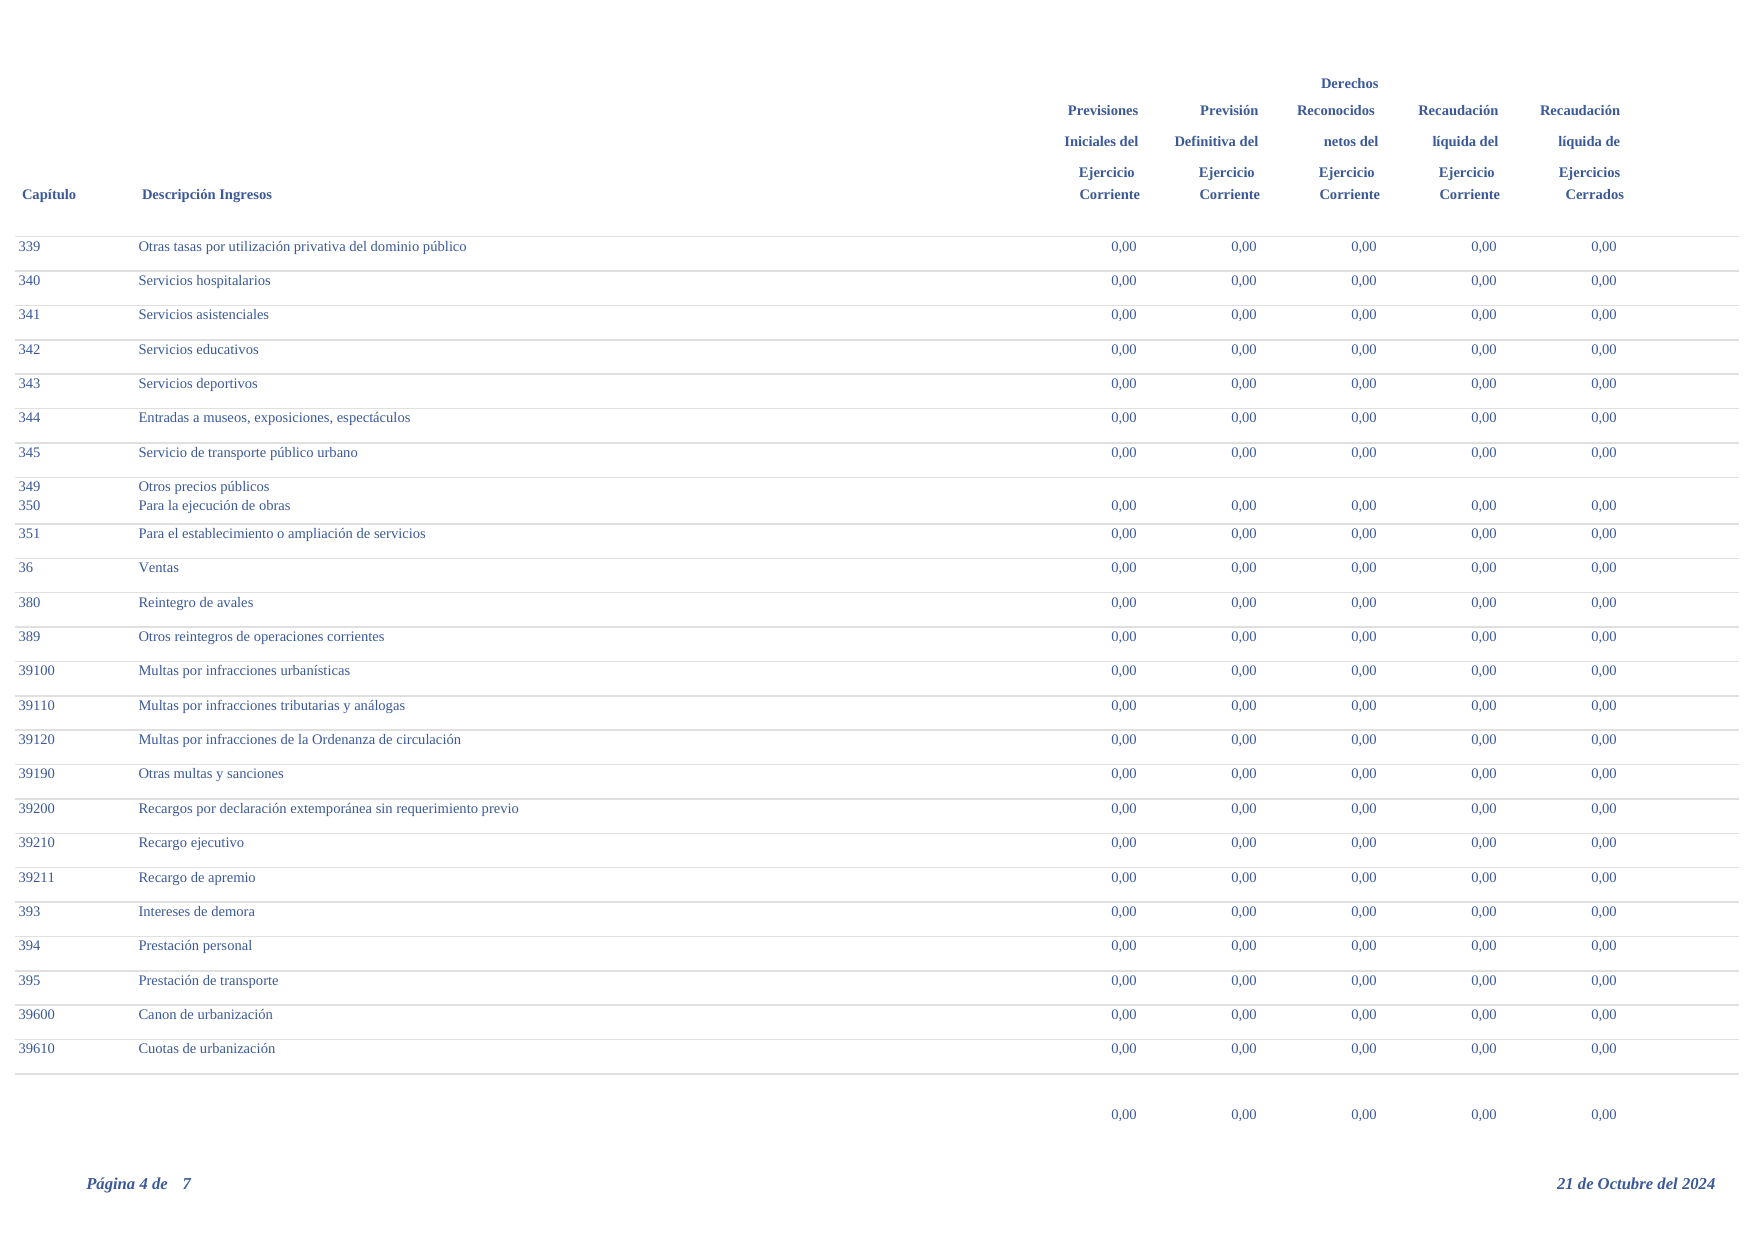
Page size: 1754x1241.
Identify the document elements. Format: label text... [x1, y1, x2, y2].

table_cell 0,00 [1111, 662, 1231, 695]
table_cell 0,00 [1231, 559, 1351, 592]
table_cell 0,00 [1231, 731, 1351, 764]
table_cell 380 [15, 593, 138, 626]
table_cell 0,00 [1111, 525, 1231, 557]
table_cell 39210 [15, 834, 138, 867]
table_cell 0,00 [1111, 1006, 1231, 1039]
table_cell 0,00 [1111, 697, 1231, 729]
table_cell 0,00 [1591, 765, 1739, 798]
table_cell 0,00 [1231, 800, 1351, 832]
table_cell 0,00 [1351, 593, 1471, 626]
table_cell 0,00 [1231, 272, 1351, 304]
table_cell 0,00 [1351, 972, 1471, 1004]
table_cell 39100 [15, 662, 138, 695]
table_cell 39610 [15, 1040, 138, 1073]
table_cell 0,00 [1591, 697, 1739, 729]
table_cell 0,00 [1591, 937, 1739, 970]
table_cell 0,00 [1111, 731, 1231, 764]
table_cell 0,00 [1591, 375, 1739, 408]
table_cell 0,00 [1351, 765, 1471, 798]
table_cell 0,00 [1591, 903, 1739, 936]
table_cell 341 [15, 306, 138, 339]
table_cell 0,00 [1231, 409, 1351, 442]
table_cell 39200 [15, 800, 138, 832]
table_cell 0,00 [1591, 800, 1739, 832]
table_cell Intereses de demora [138, 903, 1111, 936]
table_cell Recargos por declaración extemporánea sin requerimiento previo [138, 800, 1111, 832]
table_cell 342 [15, 341, 138, 373]
table_cell 0,00 [1351, 237, 1471, 270]
table_cell 0,00 [1471, 1040, 1591, 1073]
table_cell 0,00 [1111, 903, 1231, 936]
table_cell 340 [15, 272, 138, 304]
table_cell 0,00 [1471, 731, 1591, 764]
table_cell 0,00 [1591, 662, 1739, 695]
table_cell 0,00 [1591, 731, 1739, 764]
table_cell Canon de urbanización [138, 1006, 1111, 1039]
table_cell 0,00 [1111, 1040, 1231, 1073]
table_cell 0,00 [1471, 593, 1591, 626]
table_cell 0,00 [1231, 937, 1351, 970]
table_cell Servicios hospitalarios [138, 272, 1111, 304]
table_cell 0,00 [1111, 444, 1231, 476]
table_cell 39190 [15, 765, 138, 798]
table_cell 0,00 [1231, 972, 1351, 1004]
table_cell 389 [15, 628, 138, 661]
table_cell 0,00 [1591, 306, 1739, 339]
table_cell Ventas [138, 559, 1111, 592]
table_cell 0,00 [1111, 868, 1231, 901]
table_cell 0,00 [1471, 662, 1591, 695]
table_cell 0,00 [1111, 937, 1231, 970]
table_cell 0,00 [1591, 1006, 1739, 1039]
table_cell Recargo ejecutivo [138, 834, 1111, 867]
table_cell Otras tasas por utilización privativa del dominio público [138, 237, 1111, 270]
table_cell Prestación personal [138, 937, 1111, 970]
table_cell 351 [15, 525, 138, 557]
table_cell 0,00 [1471, 375, 1591, 408]
table_cell 0,00 [1111, 628, 1231, 661]
table_cell 0,00 [1351, 341, 1471, 373]
table_cell Servicio de transporte público urbano [138, 444, 1111, 476]
table_cell 0,00 [1591, 237, 1739, 270]
table_cell 0,00 [1231, 1006, 1351, 1039]
table_cell 0,00 [1111, 409, 1231, 442]
table_header 0,00 [1231, 497, 1351, 523]
table_cell 0,00 [1471, 834, 1591, 867]
table_cell 395 [15, 972, 138, 1004]
table_header 0,00 [1111, 497, 1231, 523]
table_cell Entradas a museos, exposiciones, espectáculos [138, 409, 1111, 442]
table_cell 0,00 [1231, 375, 1351, 408]
table_cell 0,00 [1351, 1040, 1471, 1073]
table_cell 0,00 [1351, 662, 1471, 695]
table_cell 0,00 [1471, 697, 1591, 729]
table_cell 0,00 [1471, 525, 1591, 557]
text 349 Otros precios públicos [18, 478, 1616, 495]
table_cell 0,00 [1351, 731, 1471, 764]
table_cell 0,00 [1111, 272, 1231, 304]
table_cell 343 [15, 375, 138, 408]
table_cell 0,00 [1351, 272, 1471, 304]
table_cell 0,00 [1471, 559, 1591, 592]
table_cell 0,00 [1351, 525, 1471, 557]
table_cell 0,00 [1351, 409, 1471, 442]
table_cell 0,00 [1591, 272, 1739, 304]
table_cell 0,00 [1231, 593, 1351, 626]
table_cell 0,00 [1351, 559, 1471, 592]
table_cell 0,00 [1231, 306, 1351, 339]
table_cell 0,00 [1111, 593, 1231, 626]
table_header 0,00 [1471, 497, 1591, 523]
table_cell 0,00 [1111, 237, 1231, 270]
table_cell 0,00 [1231, 341, 1351, 373]
table_cell 0,00 [1351, 903, 1471, 936]
table_cell Cuotas de urbanización [138, 1040, 1111, 1073]
table_cell 394 [15, 937, 138, 970]
table_cell 0,00 [1111, 341, 1231, 373]
table_cell 0,00 [1111, 375, 1231, 408]
table_cell 0,00 [1351, 937, 1471, 970]
table_cell 0,00 [1591, 559, 1739, 592]
table_cell 0,00 [1111, 306, 1231, 339]
table_cell 0,00 [1231, 628, 1351, 661]
table_cell 0,00 [1471, 972, 1591, 1004]
table_cell 0,00 [1591, 972, 1739, 1004]
table_cell 0,00 [1351, 628, 1471, 661]
table_cell 0,00 [1231, 662, 1351, 695]
table_cell 0,00 [1591, 628, 1739, 661]
table_cell 0,00 [1351, 1006, 1471, 1039]
table_cell 0,00 [1231, 868, 1351, 901]
table_cell 0,00 [1231, 444, 1351, 476]
table_cell 0,00 [1231, 834, 1351, 867]
table_cell 0,00 [1471, 800, 1591, 832]
table_header 0,00 [1591, 497, 1739, 523]
table_cell 345 [15, 444, 138, 476]
table_cell 0,00 [1351, 834, 1471, 867]
table_cell 39211 [15, 868, 138, 901]
table_cell Servicios educativos [138, 341, 1111, 373]
table_cell 0,00 [1471, 937, 1591, 970]
table_cell 0,00 [1351, 800, 1471, 832]
table_cell 39120 [15, 731, 138, 764]
table_cell 0,00 [1591, 593, 1739, 626]
table_cell Otras multas y sanciones [138, 765, 1111, 798]
table_cell 0,00 [1351, 697, 1471, 729]
table_cell 0,00 [1591, 834, 1739, 867]
table_cell 0,00 [1591, 409, 1739, 442]
table_cell 0,00 [1471, 409, 1591, 442]
table_cell 0,00 [1351, 444, 1471, 476]
table_cell Multas por infracciones tributarias y análogas [138, 697, 1111, 729]
table_cell Prestación de transporte [138, 972, 1111, 1004]
table_cell Recargo de apremio [138, 868, 1111, 901]
table_cell 0,00 [1111, 800, 1231, 832]
table_header 0,00 [1351, 497, 1471, 523]
table_cell 0,00 [1471, 628, 1591, 661]
table_cell 0,00 [1591, 525, 1739, 557]
table_cell 339 [15, 237, 138, 270]
table_cell 0,00 [1351, 868, 1471, 901]
table_cell 393 [15, 903, 138, 936]
table_cell 0,00 [1231, 765, 1351, 798]
table_cell Para el establecimiento o ampliación de servicios [138, 525, 1111, 557]
table_cell 0,00 [1591, 341, 1739, 373]
table_cell 0,00 [1231, 237, 1351, 270]
table_cell 0,00 [1231, 903, 1351, 936]
table_cell 0,00 [1111, 559, 1231, 592]
table_cell 0,00 [1471, 868, 1591, 901]
table_cell 0,00 [1471, 306, 1591, 339]
table_cell 0,00 [1231, 697, 1351, 729]
table_cell 0,00 [1591, 868, 1739, 901]
table_cell 0,00 [1471, 903, 1591, 936]
table_cell Otros reintegros de operaciones corrientes [138, 628, 1111, 661]
table_cell 0,00 [1111, 834, 1231, 867]
table_cell 0,00 [1231, 525, 1351, 557]
table_cell 0,00 [1351, 375, 1471, 408]
table_cell Multas por infracciones urbanísticas [138, 662, 1111, 695]
table_header 350 [15, 497, 138, 523]
table_cell 0,00 [1351, 306, 1471, 339]
table_cell 39110 [15, 697, 138, 729]
table_cell 0,00 [1471, 237, 1591, 270]
table_cell 0,00 [1111, 972, 1231, 1004]
table_cell 0,00 [1591, 1040, 1739, 1073]
table_cell 0,00 [1471, 272, 1591, 304]
table_cell 0,00 [1591, 444, 1739, 476]
table_cell 0,00 [1111, 765, 1231, 798]
table_cell Servicios deportivos [138, 375, 1111, 408]
table_cell 0,00 [1231, 1040, 1351, 1073]
table_cell 0,00 [1471, 341, 1591, 373]
table_cell 0,00 [1471, 444, 1591, 476]
table_header Para la ejecución de obras [138, 497, 1111, 523]
table_cell Reintegro de avales [138, 593, 1111, 626]
table_cell Servicios asistenciales [138, 306, 1111, 339]
table_cell Multas por infracciones de la Ordenanza de circulación [138, 731, 1111, 764]
table_cell 344 [15, 409, 138, 442]
table_cell 0,00 [1471, 765, 1591, 798]
table_cell 0,00 [1471, 1006, 1591, 1039]
table_cell 36 [15, 559, 138, 592]
table_cell 39600 [15, 1006, 138, 1039]
